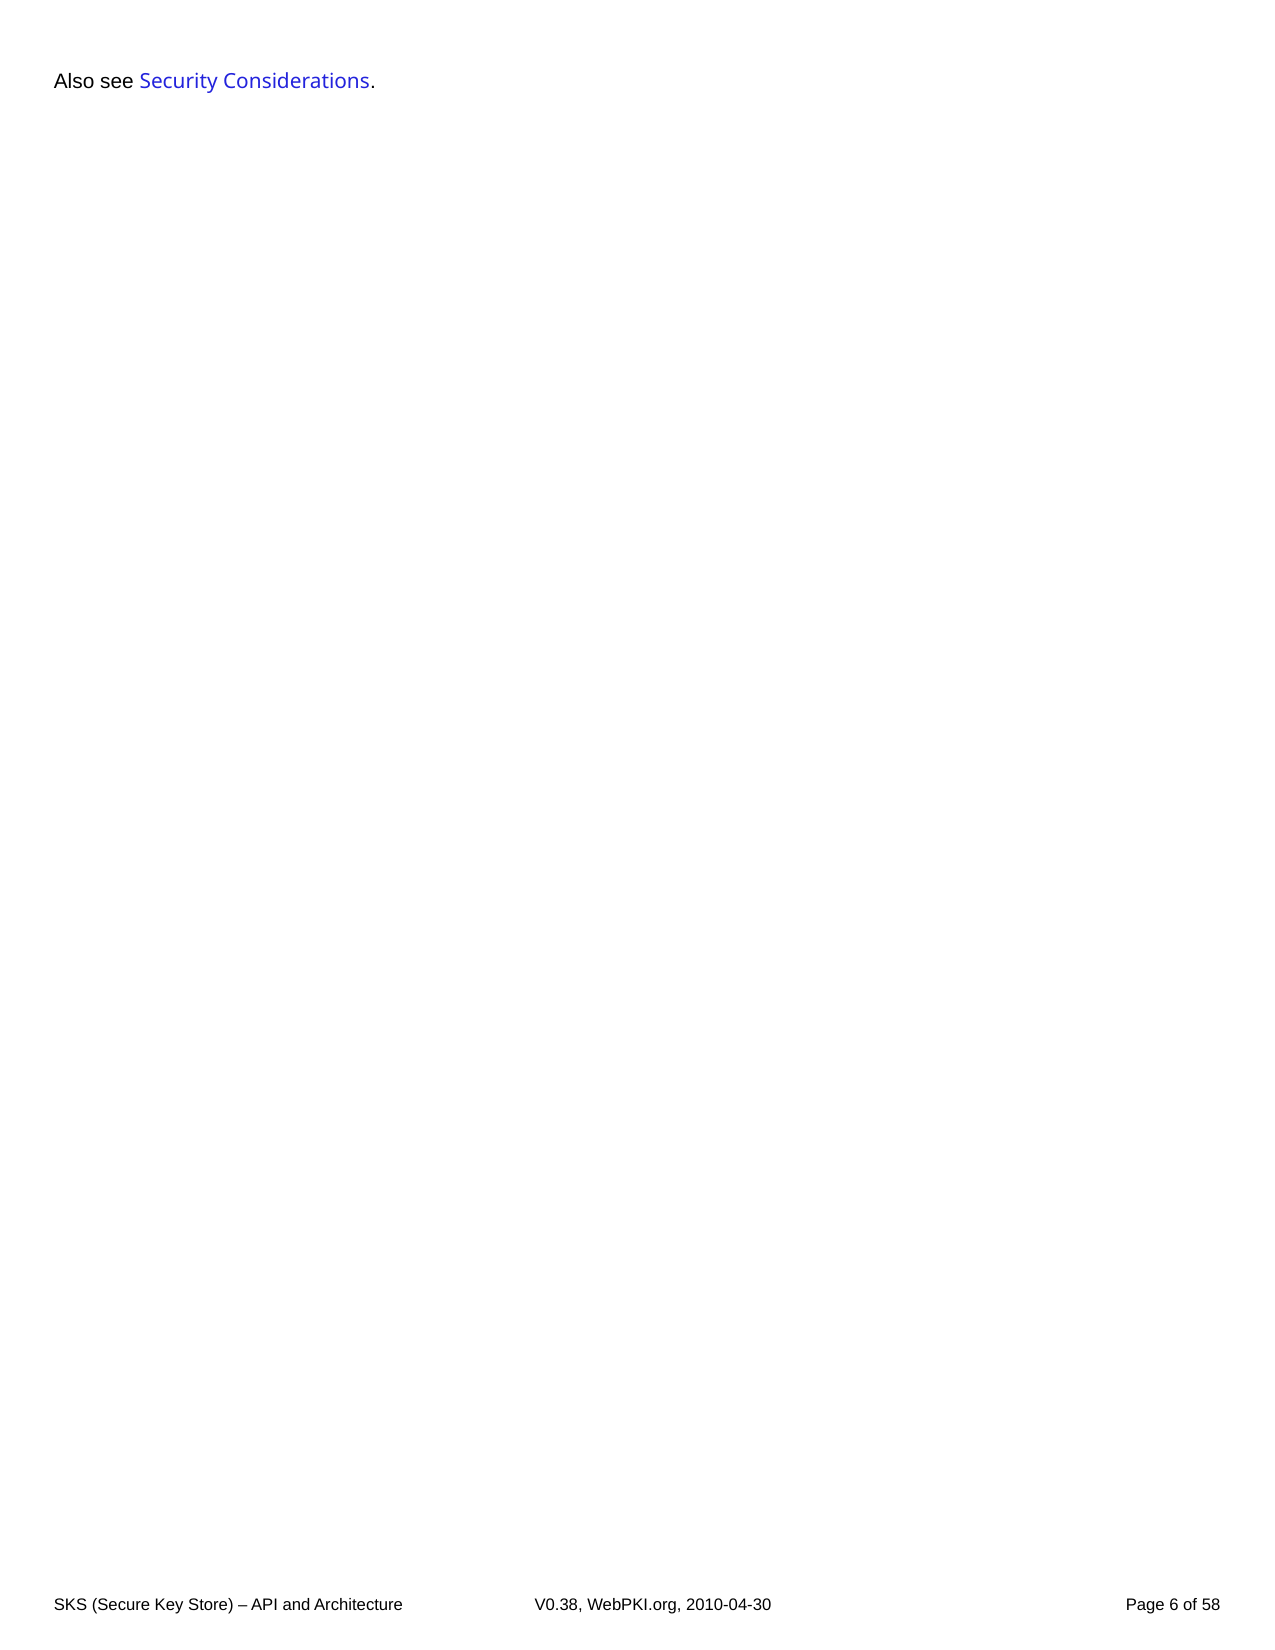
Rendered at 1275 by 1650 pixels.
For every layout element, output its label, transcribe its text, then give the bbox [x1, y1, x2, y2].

text Also see Security Considerations. [54, 66, 1221, 94]
